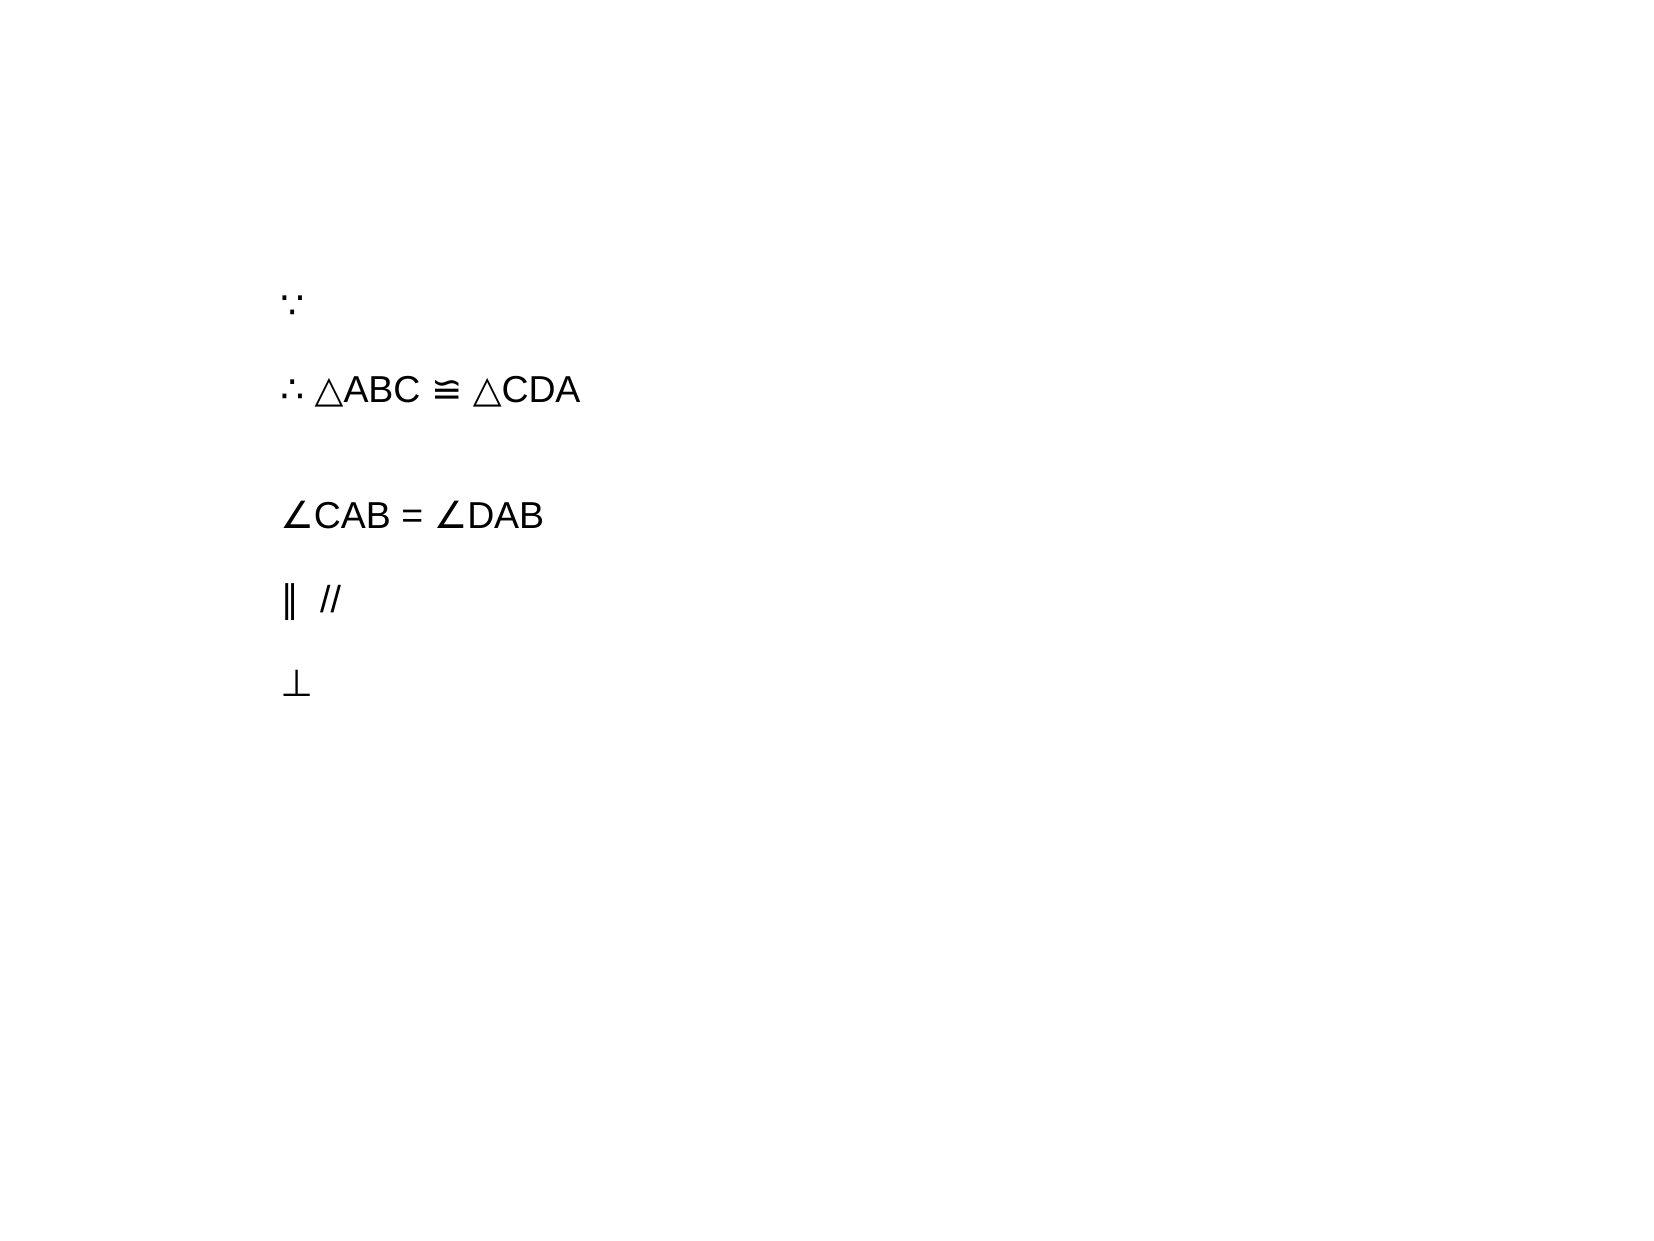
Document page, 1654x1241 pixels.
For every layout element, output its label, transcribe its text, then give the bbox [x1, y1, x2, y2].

text_box ∵ ∴ △ABC ≌ △CDA ∠CAB = ∠DAB ∥ // ⊥ [265, 192, 1418, 923]
